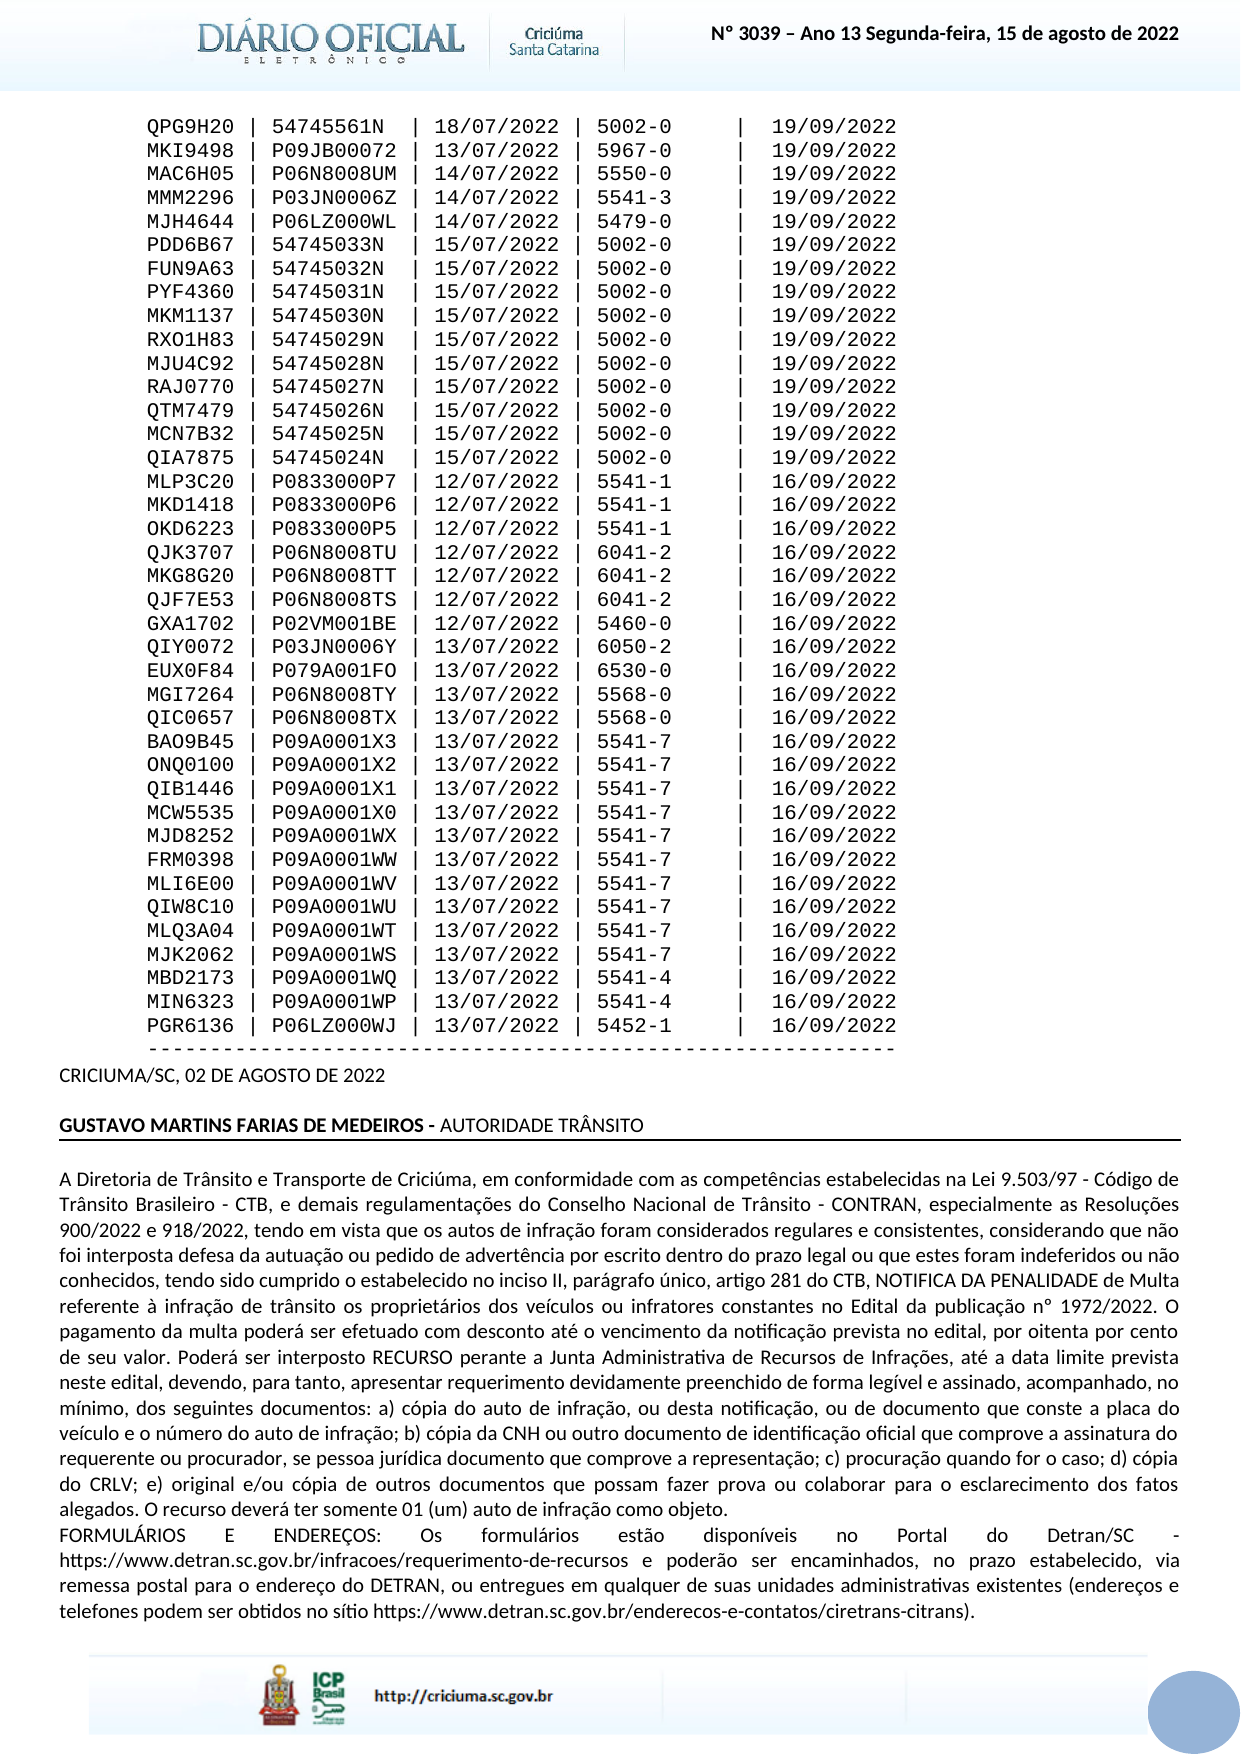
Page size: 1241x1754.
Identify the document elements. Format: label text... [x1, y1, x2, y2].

text CRICIUMA/SC, 02 DE AGOSTO DE 2022 [59, 1062, 1181, 1088]
text EUX0F84 | P079A001FO | 13/07/2022 | 6530-0 | 16/09/2022 [59, 660, 1181, 683]
text MKM1137 | 54745030N | 15/07/2022 | 5002-0 | 19/09/2022 [59, 305, 1181, 329]
text QIB1446 | P09A0001X1 | 13/07/2022 | 5541-7 | 16/09/2022 [59, 778, 1181, 802]
text MGI7264 | P06N8008TY | 13/07/2022 | 5568-0 | 16/09/2022 [59, 683, 1181, 707]
text FRM0398 | P09A0001WW | 13/07/2022 | 5541-7 | 16/09/2022 [59, 849, 1181, 873]
text MJH4644 | P06LZ000WL | 14/07/2022 | 5479-0 | 19/09/2022 [59, 211, 1181, 234]
text BAO9B45 | P09A0001X3 | 13/07/2022 | 5541-7 | 16/09/2022 [59, 731, 1181, 754]
text RAJ0770 | 54745027N | 15/07/2022 | 5002-0 | 19/09/2022 [59, 376, 1181, 400]
text MKG8G20 | P06N8008TT | 12/07/2022 | 6041-2 | 16/09/2022 [59, 565, 1181, 589]
text MBD2173 | P09A0001WQ | 13/07/2022 | 5541-4 | 16/09/2022 [59, 967, 1181, 991]
text MCW5535 | P09A0001X0 | 13/07/2022 | 5541-7 | 16/09/2022 [59, 802, 1181, 825]
text QIY0072 | P03JN0006Y | 13/07/2022 | 6050-2 | 16/09/2022 [59, 636, 1181, 660]
text PGR6136 | P06LZ000WJ | 13/07/2022 | 5452-1 | 16/09/2022 [59, 1014, 1181, 1038]
text MLP3C20 | P0833000P7 | 12/07/2022 | 5541-1 | 16/09/2022 [59, 471, 1181, 494]
text QIA7875 | 54745024N | 15/07/2022 | 5002-0 | 19/09/2022 [59, 447, 1181, 471]
text RXO1H83 | 54745029N | 15/07/2022 | 5002-0 | 19/09/2022 [59, 329, 1181, 352]
text A Diretoria de Trânsito e Transporte de Criciúma, em conformidade com as competências estabelecidas na Lei 9.503/97 - Código de Trânsito Brasileiro - CTB, e demais regulamentações do Conselho Nacional de Trânsito - CONTRAN, especialmente as Resoluções 900/2022 e 918/2022, tendo em vista que os autos de infração foram considerados regulares e consistentes, considerando que não foi interposta defesa da autuação ou pedido de advertência por escrito dentro do prazo legal ou que estes foram indeferidos ou não conhecidos, tendo sido cumprido o estabelecido no inciso II, parágrafo único, artigo 281 do CTB, NOTIFICA DA PENALIDADE de Multa referente à infração de trânsito os proprietários dos veículos ou infratores constantes no Edital da publicação nº 1972/2022. O pagamento da multa poderá ser efetuado com desconto até o vencimento da notificação prevista no edital, por oitenta por cento de seu valor. Poderá ser interposto RECURSO perante a Junta Administrativa de Recursos de Infrações, até a data limite prevista neste edital, devendo, para tanto, apresentar requerimento devidamente preenchido de forma legível e assinado, acompanhado, no mínimo, dos seguintes documentos: a) cópia do auto de infração, ou desta notificação, ou de documento que conste a placa do veículo e o número do auto de infração; b) cópia da CNH ou outro documento de identificação oficial que comprove a assinatura do requerente ou procurador, se pessoa jurídica documento que comprove a representação; c) procuração quando for o caso; d) cópia do CRLV; e) original e/ou cópia de outros documentos que possam fazer prova ou colaborar para o esclarecimento dos fatos alegados. O recurso deverá ter somente 01 (um) auto de infração como objeto. [59, 1166, 1181, 1522]
text PDD6B67 | 54745033N | 15/07/2022 | 5002-0 | 19/09/2022 [59, 234, 1181, 258]
text MCN7B32 | 54745025N | 15/07/2022 | 5002-0 | 19/09/2022 [59, 423, 1181, 447]
text QJK3707 | P06N8008TU | 12/07/2022 | 6041-2 | 16/09/2022 [59, 542, 1181, 565]
text MJK2062 | P09A0001WS | 13/07/2022 | 5541-7 | 16/09/2022 [59, 944, 1181, 967]
text MLQ3A04 | P09A0001WT | 13/07/2022 | 5541-7 | 16/09/2022 [59, 920, 1181, 944]
text MAC6H05 | P06N8008UM | 14/07/2022 | 5550-0 | 19/09/2022 [59, 163, 1181, 187]
text MJD8252 | P09A0001WX | 13/07/2022 | 5541-7 | 16/09/2022 [59, 825, 1181, 849]
text QIW8C10 | P09A0001WU | 13/07/2022 | 5541-7 | 16/09/2022 [59, 896, 1181, 920]
text QTM7479 | 54745026N | 15/07/2022 | 5002-0 | 19/09/2022 [59, 400, 1181, 423]
text MLI6E00 | P09A0001WV | 13/07/2022 | 5541-7 | 16/09/2022 [59, 873, 1181, 896]
text QJF7E53 | P06N8008TS | 12/07/2022 | 6041-2 | 16/09/2022 [59, 589, 1181, 613]
text PYF4360 | 54745031N | 15/07/2022 | 5002-0 | 19/09/2022 [59, 282, 1181, 305]
text FUN9A63 | 54745032N | 15/07/2022 | 5002-0 | 19/09/2022 [59, 258, 1181, 282]
text FORMULÁRIOS E ENDEREÇOS: Os formulários estão disponíveis no Portal do Detran/SC - https://www.detran.sc.gov.br/infracoes/requerimento-de-recursos e poderão ser encaminhados, no prazo estabelecido, via remessa postal para o endereço do DETRAN, ou entregues em qualquer de suas unidades administrativas existentes (endereços e telefones podem ser obtidos no sítio https://www.detran.sc.gov.br/enderecos-e-contatos/ciretrans-citrans). [59, 1522, 1181, 1623]
text OKD6223 | P0833000P5 | 12/07/2022 | 5541-1 | 16/09/2022 [59, 518, 1181, 542]
text MMM2296 | P03JN0006Z | 14/07/2022 | 5541-3 | 19/09/2022 [59, 187, 1181, 211]
text MKI9498 | P09JB00072 | 13/07/2022 | 5967-0 | 19/09/2022 [59, 140, 1181, 163]
text ------------------------------------------------------------ [59, 1038, 1181, 1062]
text QPG9H20 | 54745561N | 18/07/2022 | 5002-0 | 19/09/2022 [59, 116, 1181, 140]
text MKD1418 | P0833000P6 | 12/07/2022 | 5541-1 | 16/09/2022 [59, 494, 1181, 518]
text GUSTAVO MARTINS FARIAS DE MEDEIROS - AUTORIDADE TRÂNSITO [59, 1088, 1181, 1139]
text GXA1702 | P02VM001BE | 12/07/2022 | 5460-0 | 16/09/2022 [59, 613, 1181, 636]
text ONQ0100 | P09A0001X2 | 13/07/2022 | 5541-7 | 16/09/2022 [59, 754, 1181, 778]
text MIN6323 | P09A0001WP | 13/07/2022 | 5541-4 | 16/09/2022 [59, 991, 1181, 1014]
text QIC0657 | P06N8008TX | 13/07/2022 | 5568-0 | 16/09/2022 [59, 707, 1181, 731]
text MJU4C92 | 54745028N | 15/07/2022 | 5002-0 | 19/09/2022 [59, 352, 1181, 376]
